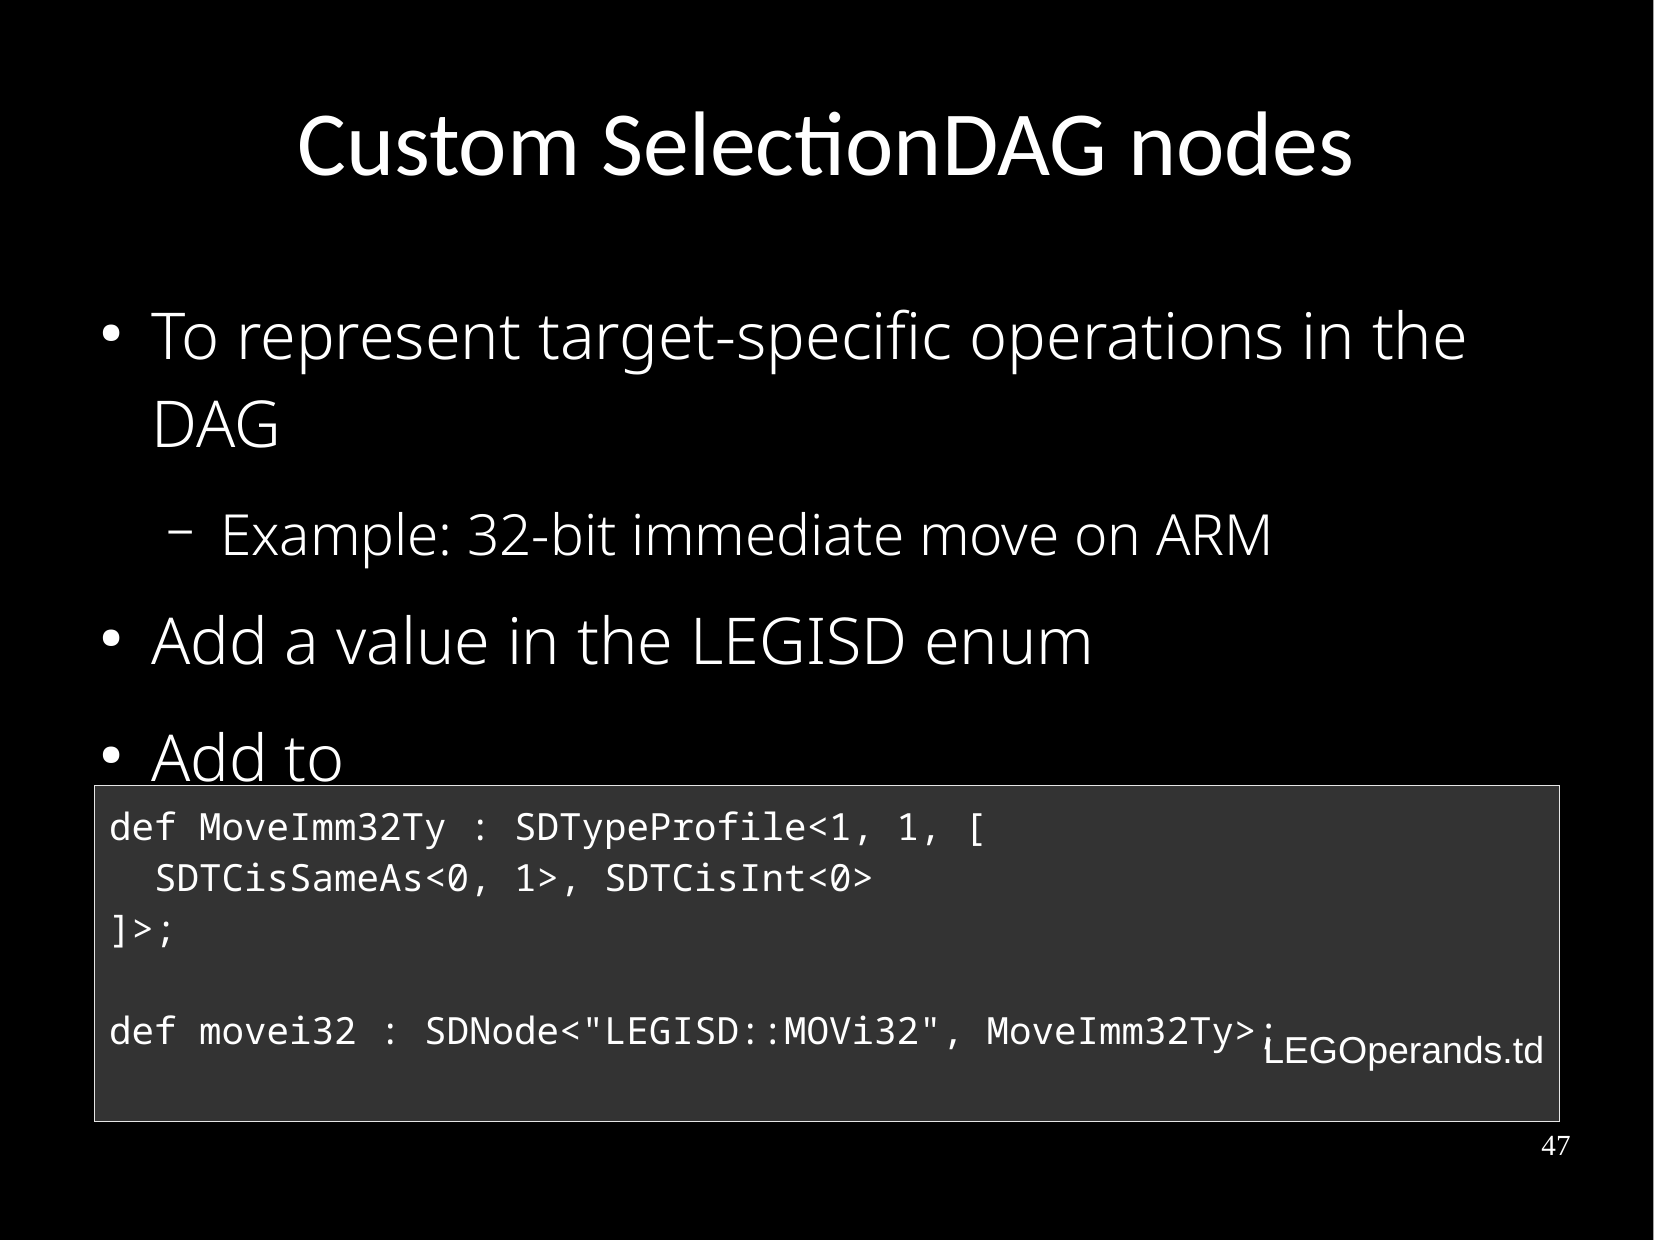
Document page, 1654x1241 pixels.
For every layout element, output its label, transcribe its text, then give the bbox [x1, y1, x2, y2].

list To represent target-specific operations in the DAG Example: 32-bit immediate move on ARM Add a value in the LEGISD enum Add to LEGTargetLowering::getTargetNodeName() Add TableGen node definition: [82, 290, 1571, 1010]
text_box def MoveImm32Ty : SDTypeProfile<1, 1, [ SDTCisSameAs<0, 1>, SDTCisInt<0> ]>; def movei32 : SDNode<"LEGISD::MOVi32", MoveImm32Ty>; [94, 785, 1560, 1077]
title Custom SelectionDAG nodes [82, 49, 1571, 257]
text_box LEGOperands.td [992, 1021, 1560, 1083]
